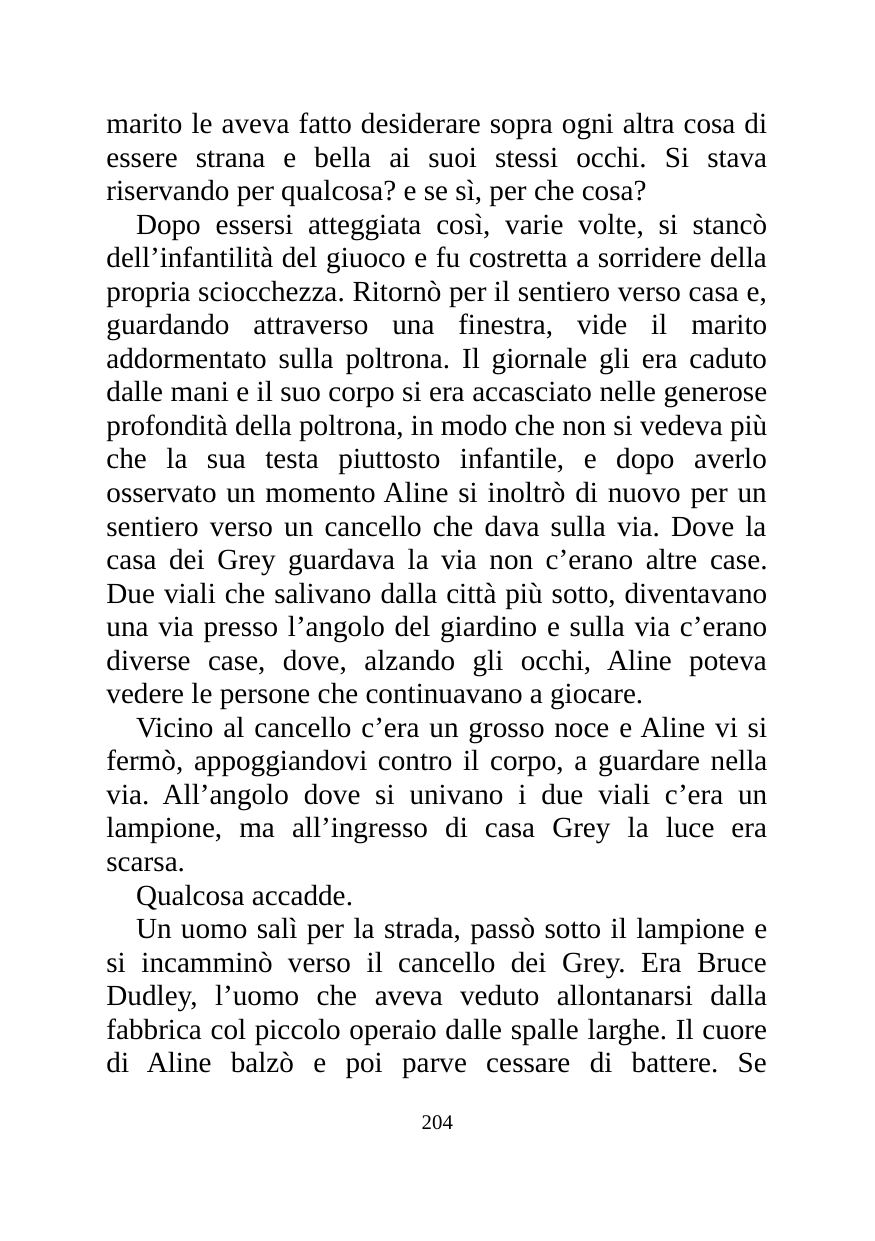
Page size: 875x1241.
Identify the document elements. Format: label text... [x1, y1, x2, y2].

text marito le aveva fatto desiderare sopra ogni altra cosa di essere strana e bella ai suoi stessi occhi. Si stava riservando per qualcosa? e se sì, per che cosa? [106, 106, 768, 207]
text Vicino al cancello c’era un grosso noce e Aline vi si fermò, appoggiandovi contro il corpo, a guardare nella via. All’angolo dove si univano i due viali c’era un lampione, ma all’ingresso di casa Grey la luce era scarsa. [106, 710, 768, 878]
text Un uomo salì per la strada, passò sotto il lampione e si incamminò verso il cancello dei Grey. Era Bruce Dudley, l’uomo che aveva veduto allontanarsi dalla fabbrica col piccolo operaio dalle spalle larghe. Il cuore di Aline balzò e poi parve cessare di battere. Se [106, 911, 768, 1079]
text Qualcosa accadde. [106, 878, 768, 911]
text Dopo essersi atteggiata così, varie volte, si stancò dell’infantilità del giuoco e fu costretta a sorridere della propria sciocchezza. Ritornò per il sentiero verso casa e, guardando attraverso una finestra, vide il marito addormentato sulla poltrona. Il giornale gli era caduto dalle mani e il suo corpo si era accasciato nelle generose profondità della poltrona, in modo che non si vedeva più che la sua testa piuttosto infantile, e dopo averlo osservato un momento Aline si inoltrò di nuovo per un sentiero verso un cancello che dava sulla via. Dove la casa dei Grey guardava la via non c’erano altre case. Due viali che salivano dalla città più sotto, diventavano una via presso l’angolo del giardino e sulla via c’erano diverse case, dove, alzando gli occhi, Aline poteva vedere le persone che continuavano a giocare. [106, 207, 768, 710]
